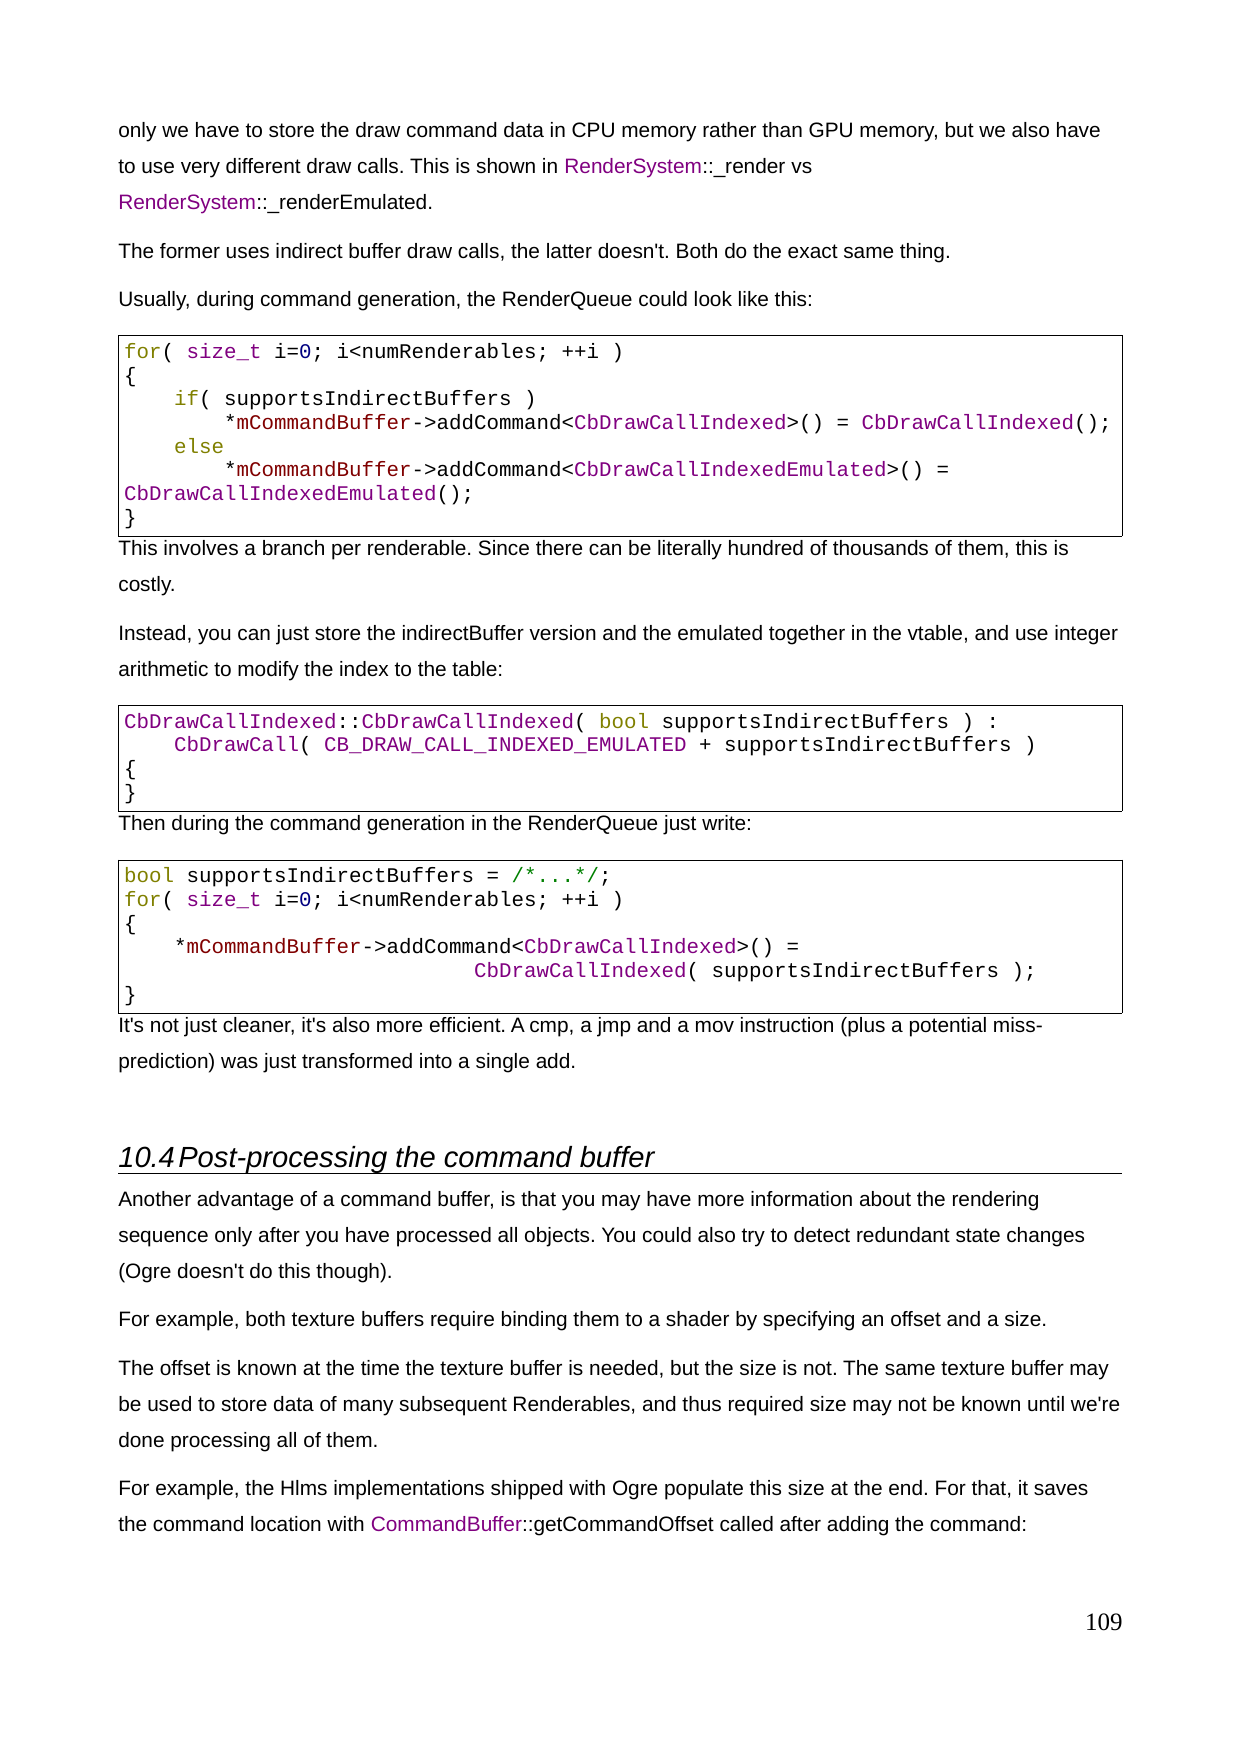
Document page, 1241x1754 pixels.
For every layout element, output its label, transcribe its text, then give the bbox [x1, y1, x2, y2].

table_header bool supportsIndirectBuffers = /*...*/; for( size_t i=0; i<numRenderables; ++i ) { *mCommandBuffer->addCommand<CbDrawCallIndexed>() = CbDrawCallIndexed( supportsIndirectBuffers ); } [119, 861, 1122, 1013]
text The former uses indirect buffer draw calls, the latter doesn't. Both do the exact same thing. [118, 238, 1122, 262]
subtitle Post-processing the command buffer [118, 1140, 1122, 1173]
text For example, the Hlms implementations shipped with Ogre populate this size at the end. For that, it saves the command location with CommandBuffer::getCommandOffset called after adding the command: [118, 1476, 1122, 1536]
text Another advantage of a command buffer, is that you may have more information about the rendering sequence only after you have processed all objects. You could also try to detect redundant state changes (Ogre doesn't do this though). [118, 1187, 1122, 1283]
text Usually, during command generation, the RenderQueue could look like this: [118, 287, 1122, 311]
text only we have to store the draw command data in CPU memory rather than GPU memory, but we also have to use very different draw calls. This is shown in RenderSystem::_render vs RenderSystem::_renderEmulated. [118, 118, 1122, 214]
text Instead, you can just store the indirectBuffer version and the emulated together in the vtable, and use integer arithmetic to modify the index to the table: [118, 621, 1122, 680]
table_header CbDrawCallIndexed::CbDrawCallIndexed( bool supportsIndirectBuffers ) : CbDrawCall( CB_DRAW_CALL_INDEXED_EMULATED + supportsIndirectBuffers ) { } [119, 706, 1122, 811]
text This involves a branch per renderable. Since there can be literally hundred of thousands of them, this is costly. [118, 537, 1122, 596]
table_header for( size_t i=0; i<numRenderables; ++i ) { if( supportsIndirectBuffers ) *mCommandBuffer->addCommand<CbDrawCallIndexed>() = CbDrawCallIndexed(); else *mCommandBuffer->addCommand<CbDrawCallIndexedEmulated>() = CbDrawCallIndexedEmulated(); } [119, 336, 1122, 536]
text It's not just cleaner, it's also more efficient. A cmp, a jmp and a mov instruction (plus a potential miss-prediction) was just transformed into a single add. [118, 1014, 1122, 1073]
text For example, both texture buffers require binding them to a shader by specifying an offset and a size. [118, 1307, 1122, 1331]
text The offset is known at the time the texture buffer is needed, but the size is not. The same texture buffer may be used to store data of many subsequent Renderables, and thus required size may not be known until we're done processing all of them. [118, 1356, 1122, 1452]
text Then during the command generation in the RenderQueue just write: [118, 812, 1122, 835]
